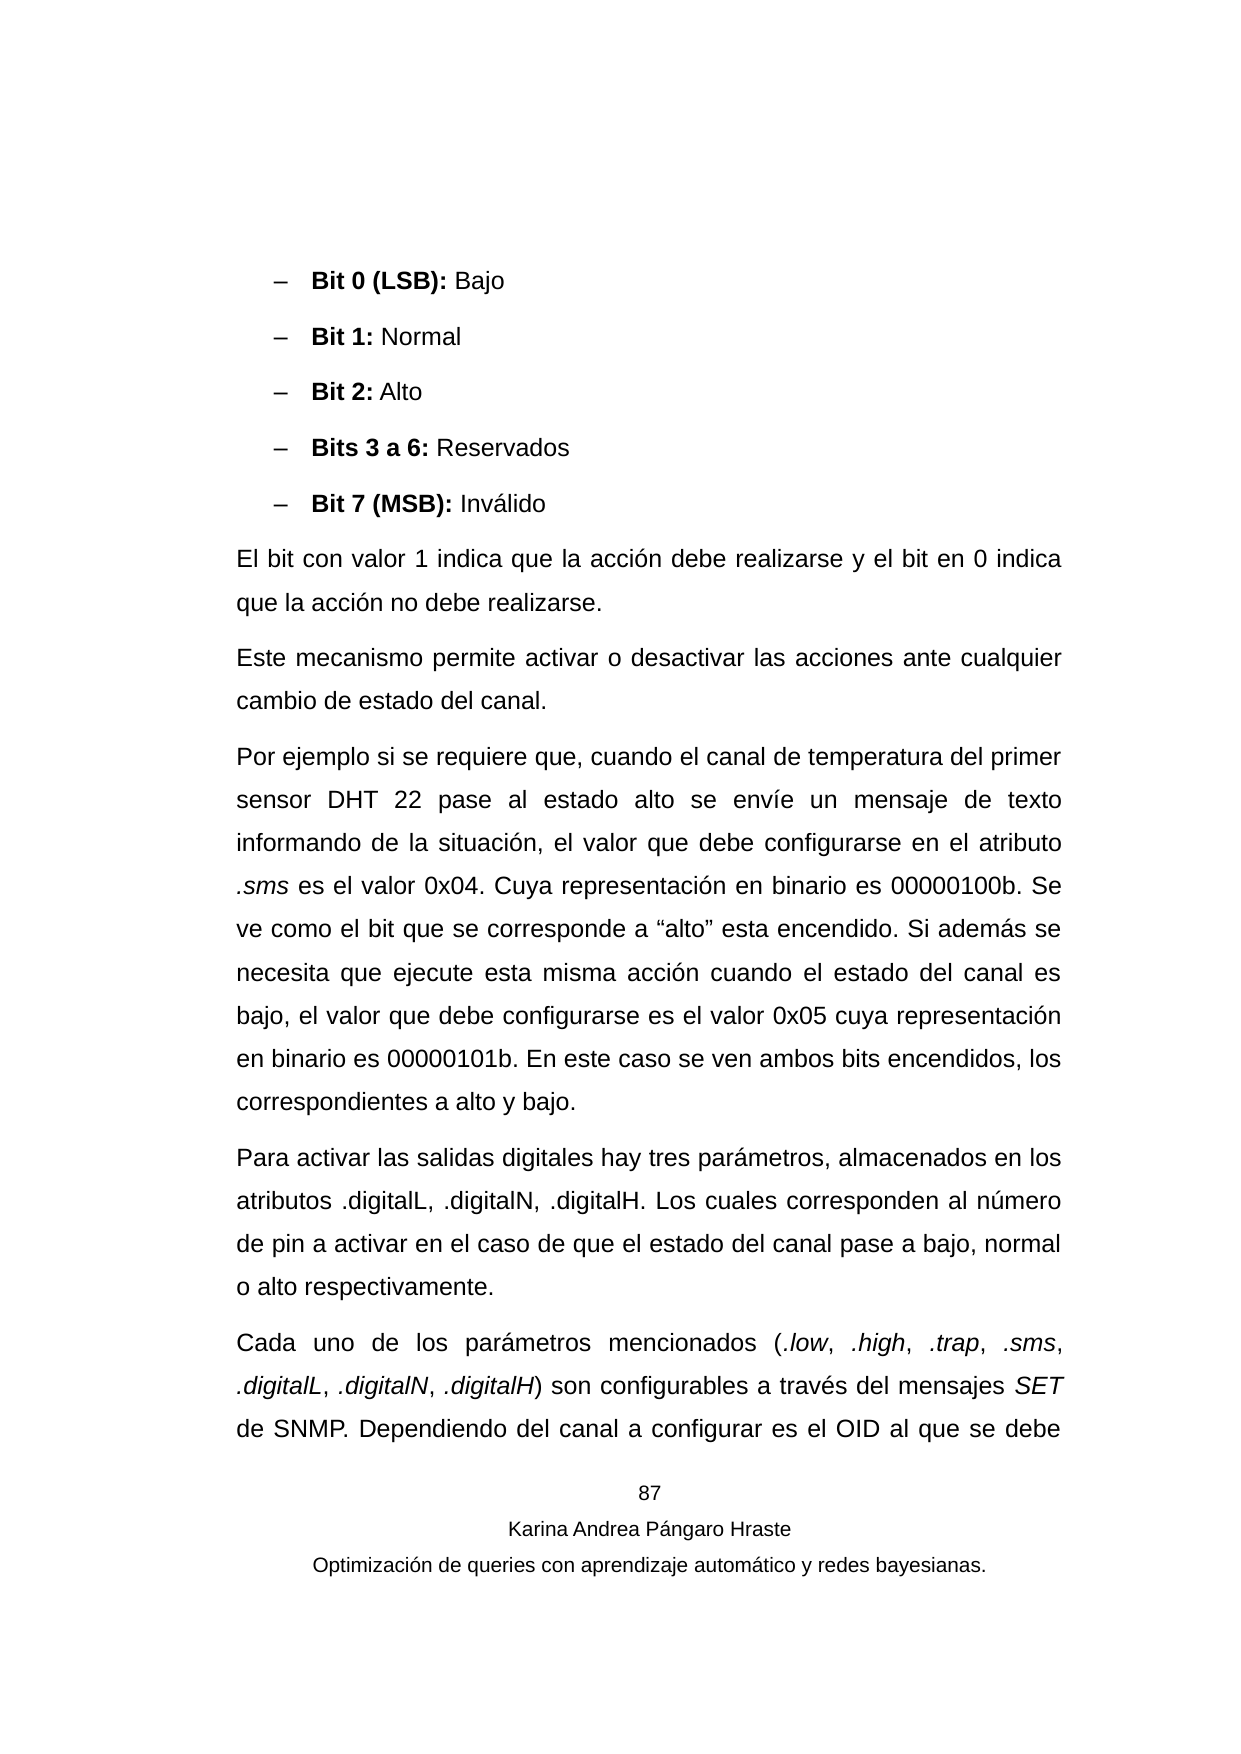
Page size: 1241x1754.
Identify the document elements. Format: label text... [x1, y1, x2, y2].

list Bit 7 (MSB): Inválido [274, 489, 1063, 517]
text Cada uno de los parámetros mencionados (.low, .high, .trap, .sms, .digitalL, .digitalN, .digitalH) son configurables a través del mensajes SET de SNMP. Dependiendo del canal a configurar es el OID al que se debe [236, 1327, 1063, 1442]
text El bit con valor 1 indica que la acción debe realizarse y el bit en 0 indica que la acción no debe realizarse. [236, 544, 1063, 616]
list Bit 1: Normal [274, 321, 1063, 350]
text Por ejemplo si se requiere que, cuando el canal de temperatura del primer sensor DHT 22 pase al estado alto se envíe un mensaje de texto informando de la situación, el valor que debe configurarse en el atributo .sms es el valor 0x04. Cuya representación en binario es 00000100b. Se ve como el bit que se corresponde a “alto” esta encendido. Si además se necesita que ejecute esta misma acción cuando el estado del canal es bajo, el valor que debe configurarse es el valor 0x05 cuya representación en binario es 00000101b. En este caso se ven ambos bits encendidos, los correspondientes a alto y bajo. [236, 742, 1063, 1116]
list Bit 0 (LSB): Bajo [274, 266, 1063, 294]
list Bit 2: Alto [274, 377, 1063, 406]
text Para activar las salidas digitales hay tres parámetros, almacenados en los atributos .digitalL, .digitalN, .digitalH. Los cuales corresponden al número de pin a activar en el caso de que el estado del canal pase a bajo, normal o alto respectivamente. [236, 1142, 1063, 1301]
list Bits 3 a 6: Reservados [274, 433, 1063, 462]
text Este mecanismo permite activar o desactivar las acciones ante cualquier cambio de estado del canal. [236, 643, 1063, 715]
